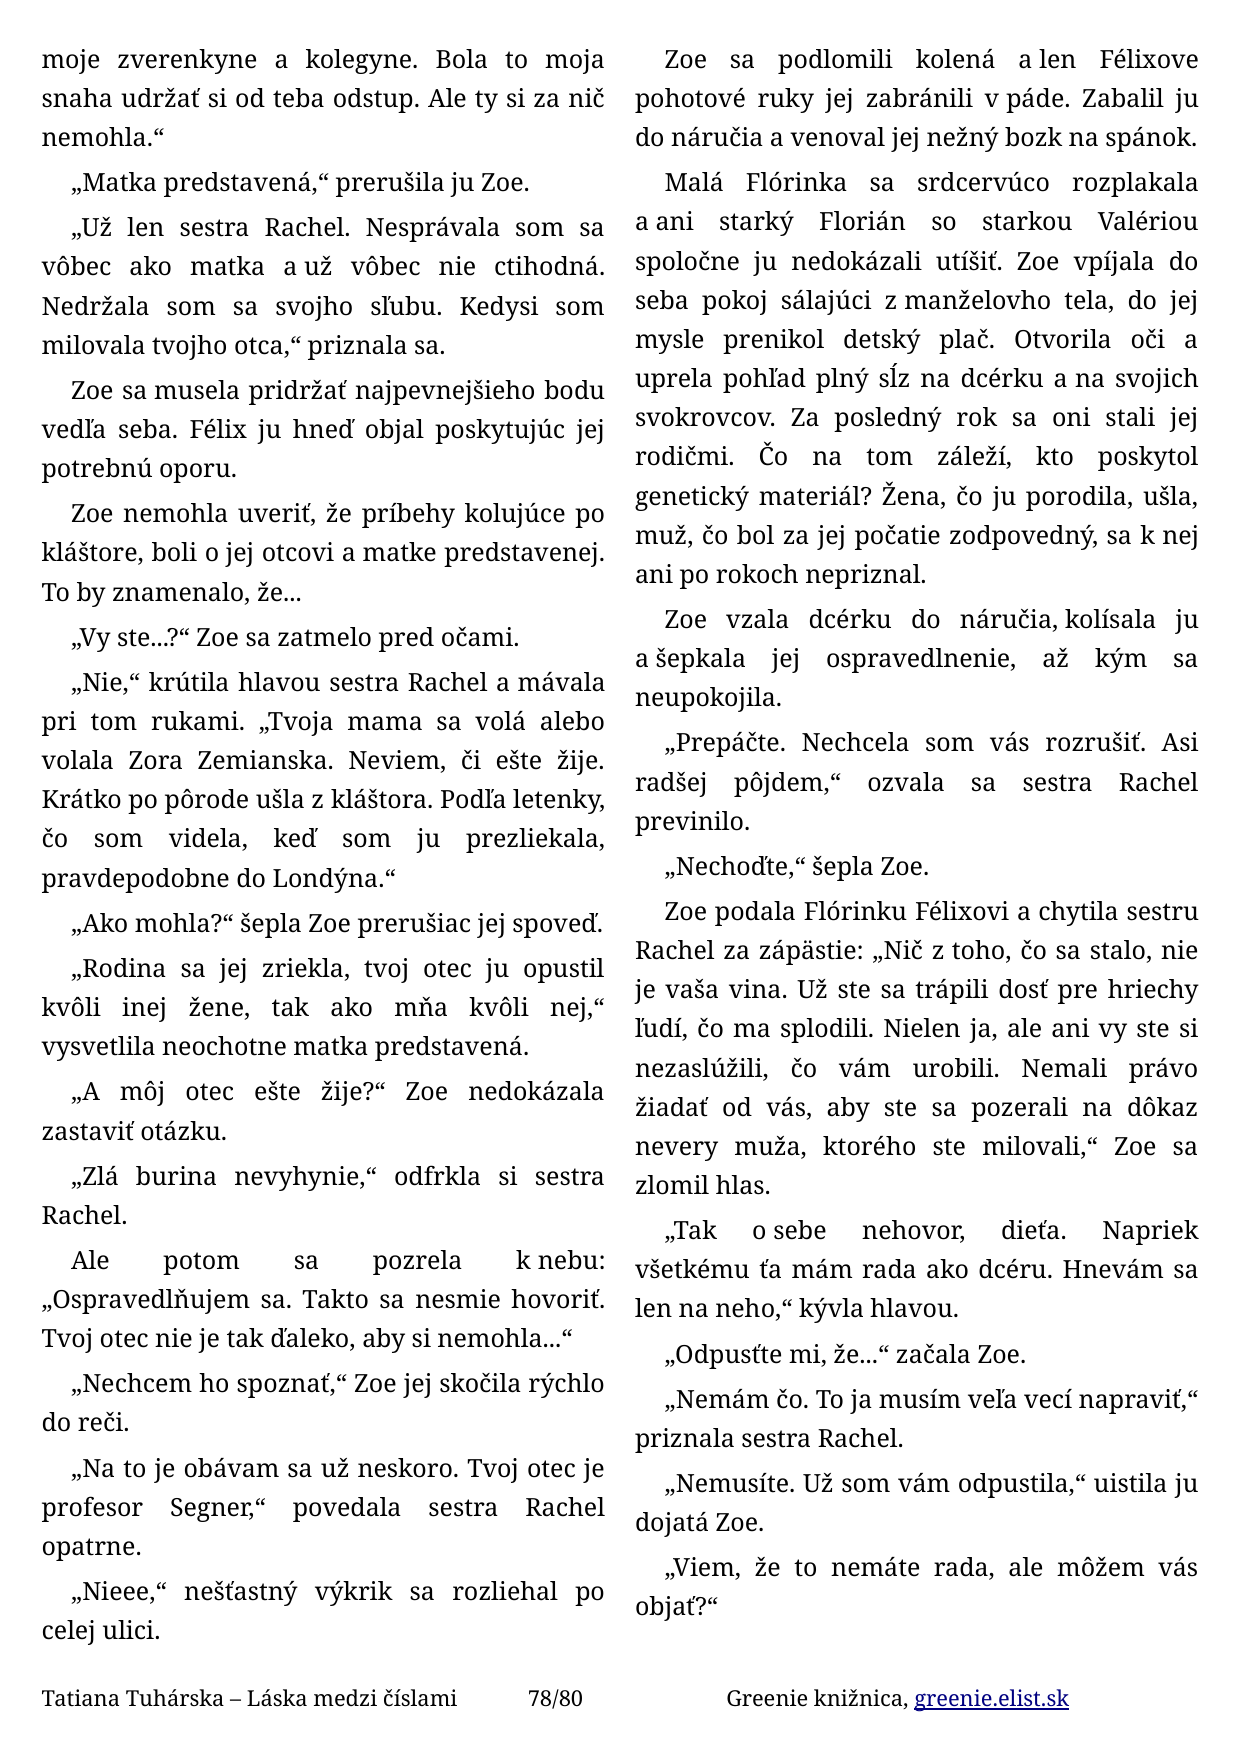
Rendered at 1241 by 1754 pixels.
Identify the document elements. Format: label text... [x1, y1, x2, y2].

text „Nechcem ho spoznať,“ Zoe jej skočila rýchlo do reči. [41, 1366, 605, 1439]
text „Matka predstavená,“ prerušila ju Zoe. [41, 165, 605, 199]
text „Rodina sa jej zriekla, tvoj otec ju opustil kvôli inej žene, tak ako mňa kvôli nej,“ vysvetlila neochotne matka predstavená. [41, 951, 605, 1063]
text Zoe sa musela pridržať najpevnejšieho bodu vedľa seba. Félix ju hneď objal poskytujúc jej potrebnú oporu. [41, 372, 605, 485]
text „Tak o sebe nehovor, dieťa. Napriek všetkému ťa mám rada ako dcéru. Hnevám sa len na neho,“ kývla hlavou. [635, 1213, 1199, 1325]
text „A môj otec ešte žije?“ Zoe nedokázala zastaviť otázku. [41, 1074, 605, 1147]
text „Vy ste...?“ Zoe sa zatmelo pred očami. [41, 619, 605, 653]
text „Nie,“ krútila hlavou sestra Rachel a mávala pri tom rukami. „Tvoja mama sa volá alebo volala Zora Zemianska. Neviem, či ešte žije. Krátko po pôrode ušla z kláštora. Podľa letenky, čo som videla, keď som ju prezliekala, pravdepodobne do Londýna.“ [41, 664, 605, 894]
text „Nieee,“ nešťastný výkrik sa rozliehal po celej ulici. [41, 1574, 605, 1647]
text Zoe sa podlomili kolená a len Félixove pohotové ruky jej zabránili v páde. Zabalil ju do náručia a venoval jej nežný bozk na spánok. [635, 41, 1199, 154]
text „Nechoďte,“ šepla Zoe. [635, 848, 1199, 882]
text Zoe nemohla uveriť, že príbehy kolujúce po kláštore, boli o jej otcovi a matke predstavenej. To by znamenalo, že... [41, 496, 605, 608]
text Ale potom sa pozrela k nebu: „Ospravedlňujem sa. Takto sa nesmie hovoriť. Tvoj otec nie je tak ďaleko, aby si nemohla...“ [41, 1242, 605, 1355]
text „Na to je obávam sa už neskoro. Tvoj otec je profesor Segner,“ povedala sestra Rachel opatrne. [41, 1450, 605, 1563]
text „Viem, že to nemáte rada, ale môžem vás objať?“ [635, 1550, 1199, 1623]
text Malá Flórinka sa srdcervúco rozplakala a ani starký Florián so starkou Valériou spoločne ju nedokázali utíšiť. Zoe vpíjala do seba pokoj sálajúci z manželovho tela, do jej mysle prenikol detský plač. Otvorila oči a uprela pohľad plný sĺz na dcérku a na svojich svokrovcov. Za posledný rok sa oni stali jej rodičmi. Čo na tom záleží, kto poskytol genetický materiál? Žena, čo ju porodila, ušla, muž, čo bol za jej počatie zodpovedný, sa k nej ani po rokoch nepriznal. [635, 165, 1199, 591]
text Zoe podala Flórinku Félixovi a chytila sestru Rachel za zápästie: „Nič z toho, čo sa stalo, nie je vaša vina. Už ste sa trápili dosť pre hriechy ľudí, čo ma splodili. Nielen ja, ale ani vy ste si nezaslúžili, čo vám urobili. Nemali právo žiadať od vás, aby ste sa pozerali na dôkaz nevery muža, ktorého ste milovali,“ Zoe sa zlomil hlas. [635, 893, 1199, 1202]
text „Nemusíte. Už som vám odpustila,“ uistila ju dojatá Zoe. [635, 1466, 1199, 1539]
text Zoe vzala dcérku do náručia, kolísala ju a šepkala jej ospravedlnenie, až kým sa neupokojila. [635, 602, 1199, 714]
text „Prepáčte. Nechcela som vás rozrušiť. Asi radšej pôjdem,“ ozvala sa sestra Rachel previnilo. [635, 725, 1199, 837]
text „Odpusťte mi, že...“ začala Zoe. [635, 1336, 1199, 1370]
text „Už len sestra Rachel. Nesprávala som sa vôbec ako matka a už vôbec nie ctihodná. Nedržala som sa svojho sľubu. Kedysi som milovala tvojho otca,“ priznala sa. [41, 210, 605, 361]
text „Ako mohla?“ šepla Zoe prerušiac jej spoveď. [41, 905, 605, 939]
text „Zlá burina nevyhynie,“ odfrkla si sestra Rachel. [41, 1158, 605, 1231]
text moje zverenkyne a kolegyne. Bola to moja snaha udržať si od teba odstup. Ale ty si za nič nemohla.“ [41, 41, 605, 154]
text „Nemám čo. To ja musím veľa vecí napraviť,“ priznala sestra Rachel. [635, 1381, 1199, 1454]
